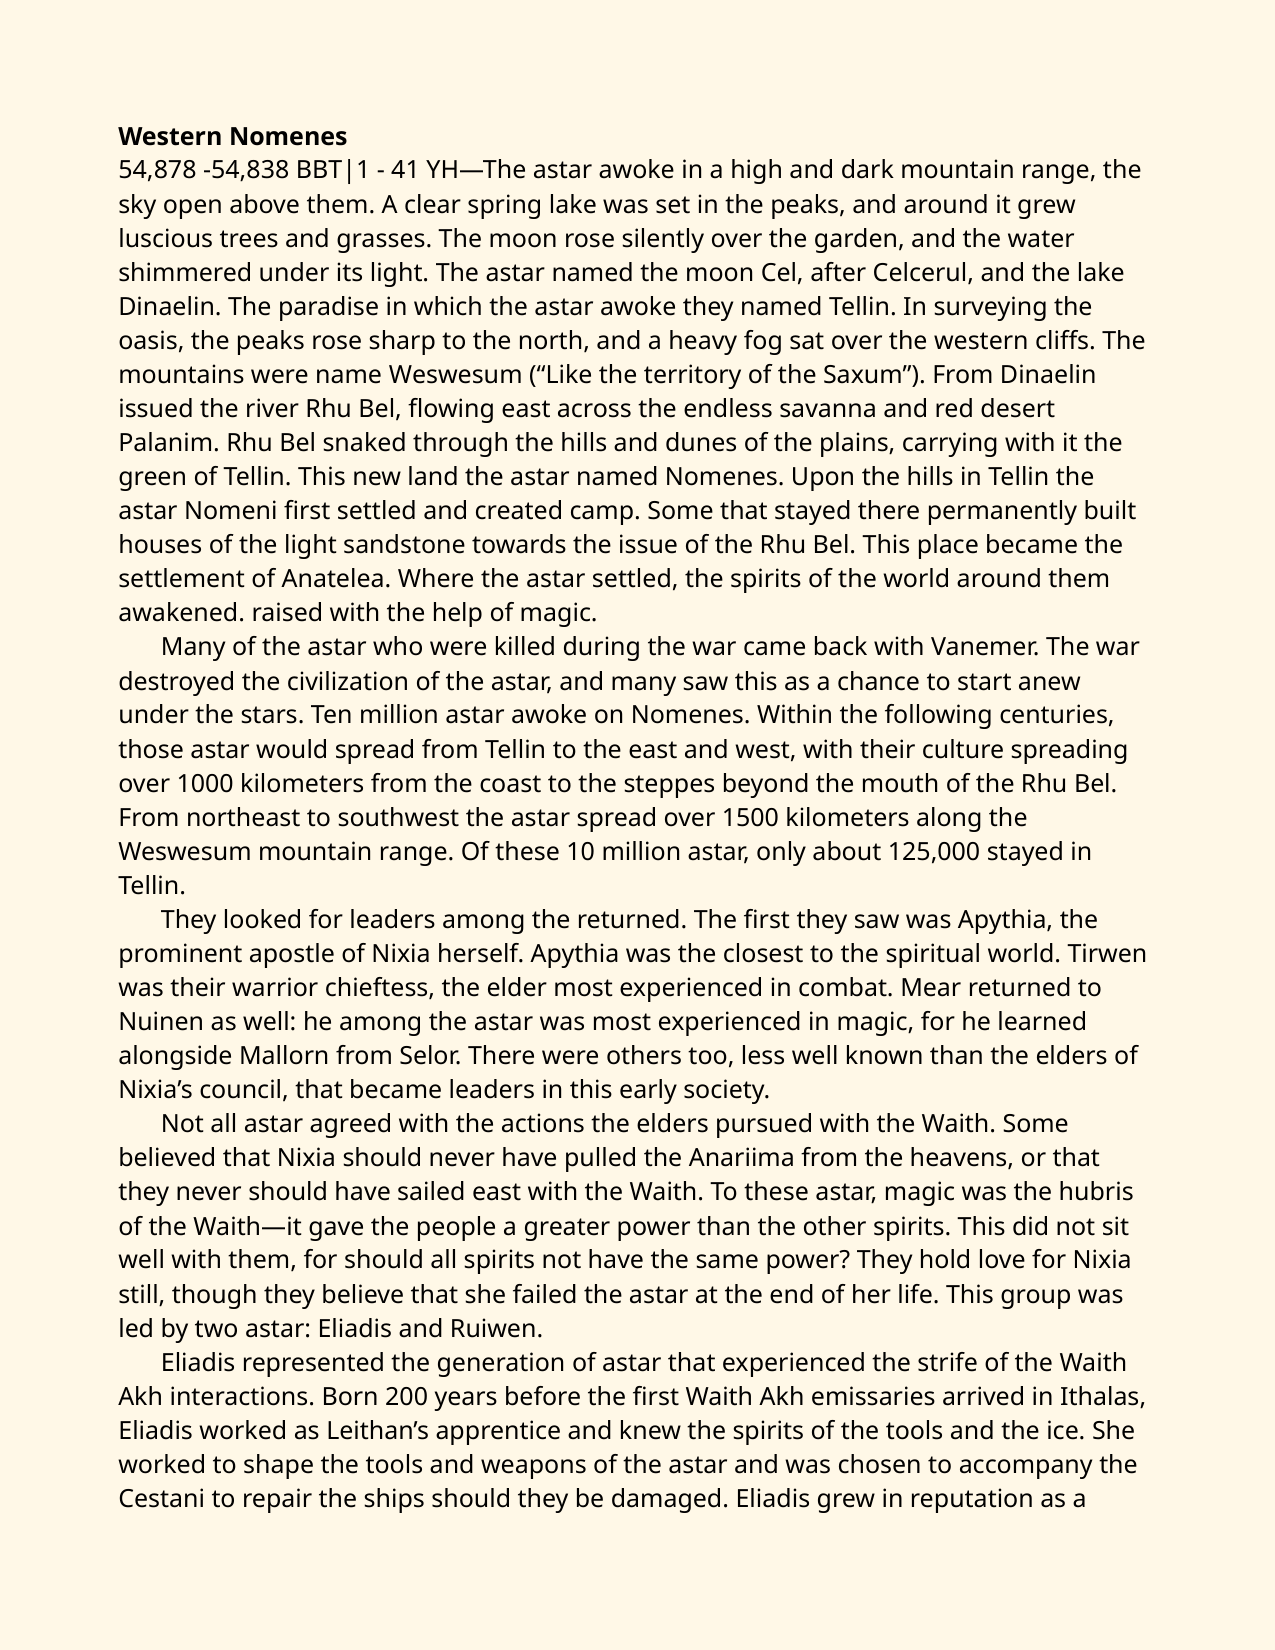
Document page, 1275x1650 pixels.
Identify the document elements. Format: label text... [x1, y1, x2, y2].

text They looked for leaders among the returned. The first they saw was Apythia, the prominent apostle of Nixia herself. Apythia was the closest to the spiritual world. Tirwen was their warrior chieftess, the elder most experienced in combat. Mear returned to Nuinen as well: he among the astar was most experienced in magic, for he learned alongside Mallorn from Selor. There were others too, less well known than the elders of Nixia’s council, that became leaders in this early society. [118, 902, 1157, 1106]
text Many of the astar who were killed during the war came back with Vanemer. The war destroyed the civilization of the astar, and many saw this as a chance to start anew under the stars. Ten million astar awoke on Nomenes. Within the following centuries, those astar would spread from Tellin to the east and west, with their culture spreading over 1000 kilometers from the coast to the steppes beyond the mouth of the Rhu Bel. From northeast to southwest the astar spread over 1500 kilometers along the Weswesum mountain range. Of these 10 million astar, only about 125,000 stayed in Tellin. [118, 629, 1157, 902]
text 54,878 -54,838 BBT|1 - 41 YH—The astar awoke in a high and dark mountain range, the sky open above them. A clear spring lake was set in the peaks, and around it grew luscious trees and grasses. The moon rose silently over the garden, and the water shimmered under its light. The astar named the moon Cel, after Celcerul, and the lake Dinaelin. The paradise in which the astar awoke they named Tellin. In surveying the oasis, the peaks rose sharp to the north, and a heavy fog sat over the western cliffs. The mountains were name Weswesum (“Like the territory of the Saxum”). From Dinaelin issued the river Rhu Bel, flowing east across the endless savanna and red desert Palanim. Rhu Bel snaked through the hills and dunes of the plains, carrying with it the green of Tellin. This new land the astar named Nomenes. Upon the hills in Tellin the astar Nomeni first settled and created camp. Some that stayed there permanently built houses of the light sandstone towards the issue of the Rhu Bel. This place became the settlement of Anatelea. Where the astar settled, the spirits of the world around them awakened. raised with the help of magic. [118, 152, 1157, 629]
text Western Nomenes [118, 118, 1157, 152]
text Not all astar agreed with the actions the elders pursued with the Waith. Some believed that Nixia should never have pulled the Anariima from the heavens, or that they never should have sailed east with the Waith. To these astar, magic was the hubris of the Waith—it gave the people a greater power than the other spirits. This did not sit well with them, for should all spirits not have the same power? They hold love for Nixia still, though they believe that she failed the astar at the end of her life. This group was led by two astar: Eliadis and Ruiwen. [118, 1106, 1157, 1344]
text Eliadis represented the generation of astar that experienced the strife of the Waith Akh interactions. Born 200 years before the first Waith Akh emissaries arrived in Ithalas, Eliadis worked as Leithan’s apprentice and knew the spirits of the tools and the ice. She worked to shape the tools and weapons of the astar and was chosen to accompany the Cestani to repair the ships should they be damaged. Eliadis grew in reputation as a [118, 1344, 1157, 1515]
